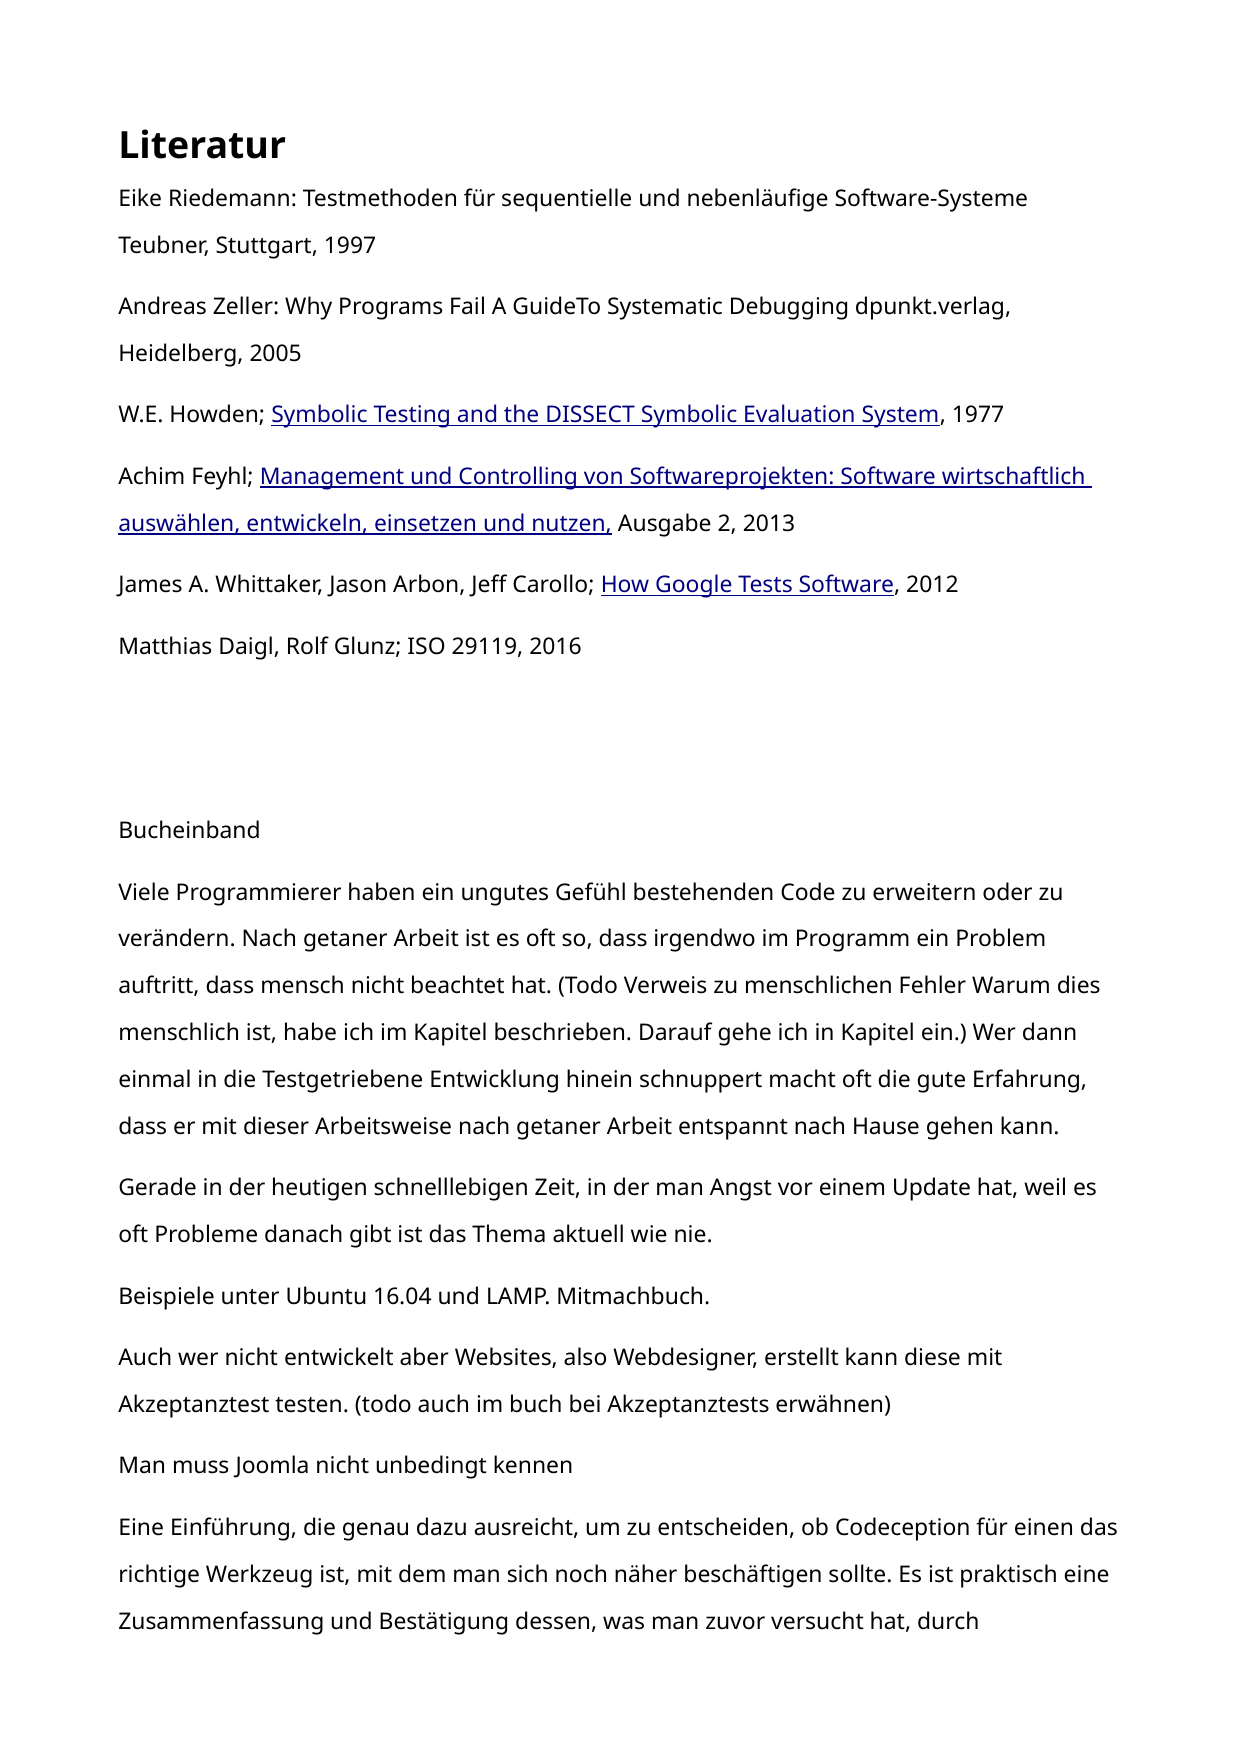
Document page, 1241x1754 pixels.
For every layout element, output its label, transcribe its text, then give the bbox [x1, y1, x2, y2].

text W.E. Howden; Symbolic Testing and the DISSECT Symbolic Evaluation System, 1977 [118, 398, 1122, 429]
text Bucheinband [118, 814, 1122, 845]
subtitle Literatur [118, 118, 1122, 169]
text Gerade in der heutigen schnelllebigen Zeit, in der man Angst vor einem Update hat, weil es oft Probleme danach gibt ist das Thema aktuell wie nie. [118, 1171, 1122, 1249]
text Auch wer nicht entwickelt aber Websites, also Webdesigner, erstellt kann diese mit Akzeptanztest testen. (todo auch im buch bei Akzeptanztests erwähnen) [118, 1341, 1122, 1419]
text Man muss Joomla nicht unbedingt kennen [118, 1449, 1122, 1481]
text Viele Programmierer haben ein ungutes Gefühl bestehenden Code zu erweitern oder zu verändern. Nach getaner Arbeit ist es oft so, dass irgendwo im Programm ein Problem auftritt, dass mensch nicht beachtet hat. (Todo Verweis zu menschlichen Fehler Warum dies menschlich ist, habe ich im Kapitel beschrieben. Darauf gehe ich in Kapitel ein.) Wer dann einmal in die Testgetriebene Entwicklung hinein schnuppert macht oft die gute Erfahrung, dass er mit dieser Arbeitsweise nach getaner Arbeit entspannt nach Hause gehen kann. [118, 875, 1122, 1141]
text Matthias Daigl, Rolf Glunz; ISO 29119, 2016 [118, 629, 1122, 661]
text Eine Einführung, die genau dazu ausreicht, um zu entscheiden, ob Codeception für einen das richtige Werkzeug ist, mit dem man sich noch näher beschäftigen sollte. Es ist praktisch eine Zusammenfassung und Bestätigung dessen, was man zuvor versucht hat, durch [118, 1511, 1122, 1636]
text James A. Whittaker, Jason Arbon, Jeff Carollo; How Google Tests Software, 2012 [118, 568, 1122, 599]
text Beispiele unter Ubuntu 16.04 und LAMP. Mitmachbuch. [118, 1279, 1122, 1311]
text Achim Feyhl; Management und Controlling von Softwareprojekten: Software wirtschaftlich auswählen, entwickeln, einsetzen und nutzen, Ausgabe 2, 2013 [118, 460, 1122, 538]
text Andreas Zeller: Why Programs Fail A GuideTo Systematic Debugging dpunkt.verlag, Heidelberg, 2005 [118, 290, 1122, 368]
text Eike Riedemann: Testmethoden für sequentielle und nebenläufige Software-Systeme Teubner, Stuttgart, 1997 [118, 182, 1122, 260]
